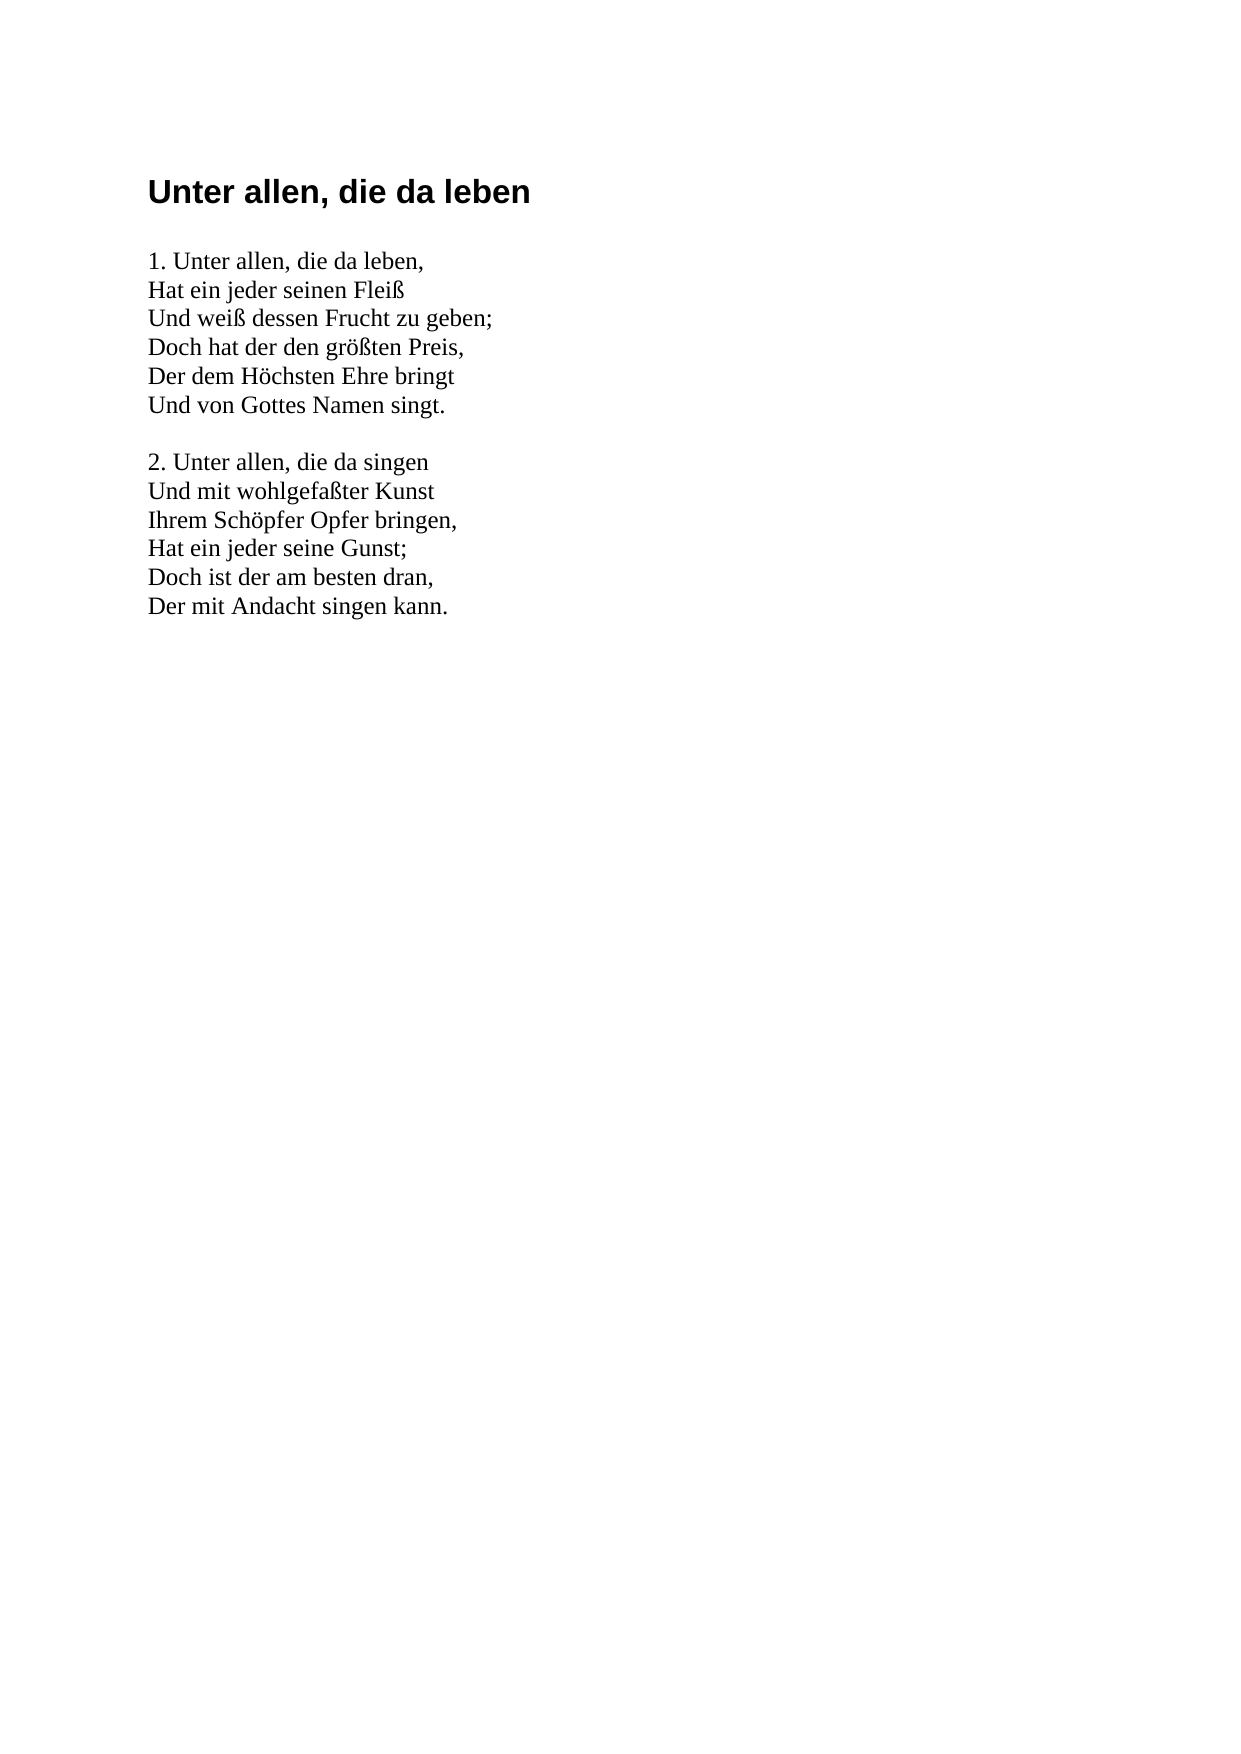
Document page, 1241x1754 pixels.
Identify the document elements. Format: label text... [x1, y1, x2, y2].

text Ihrem Schöpfer Opfer bringen, [148, 505, 1093, 533]
text Hat ein jeder seinen Fleiß [148, 275, 1093, 303]
text Hat ein jeder seine Gunst; [148, 533, 1093, 562]
text Der mit Andacht singen kann. [148, 591, 1093, 620]
text 2. Unter allen, die da singen [148, 447, 1093, 476]
subtitle Unter allen, die da leben [148, 173, 1093, 211]
text Doch ist der am besten dran, [148, 562, 1093, 591]
text Doch hat der den größten Preis, [148, 332, 1093, 361]
text Und von Gottes Namen singt. [148, 390, 1093, 418]
text Der dem Höchsten Ehre bringt [148, 361, 1093, 390]
text Und weiß dessen Frucht zu geben; [148, 303, 1093, 332]
text Und mit wohlgefaßter Kunst [148, 476, 1093, 505]
text 1. Unter allen, die da leben, [148, 246, 1093, 275]
